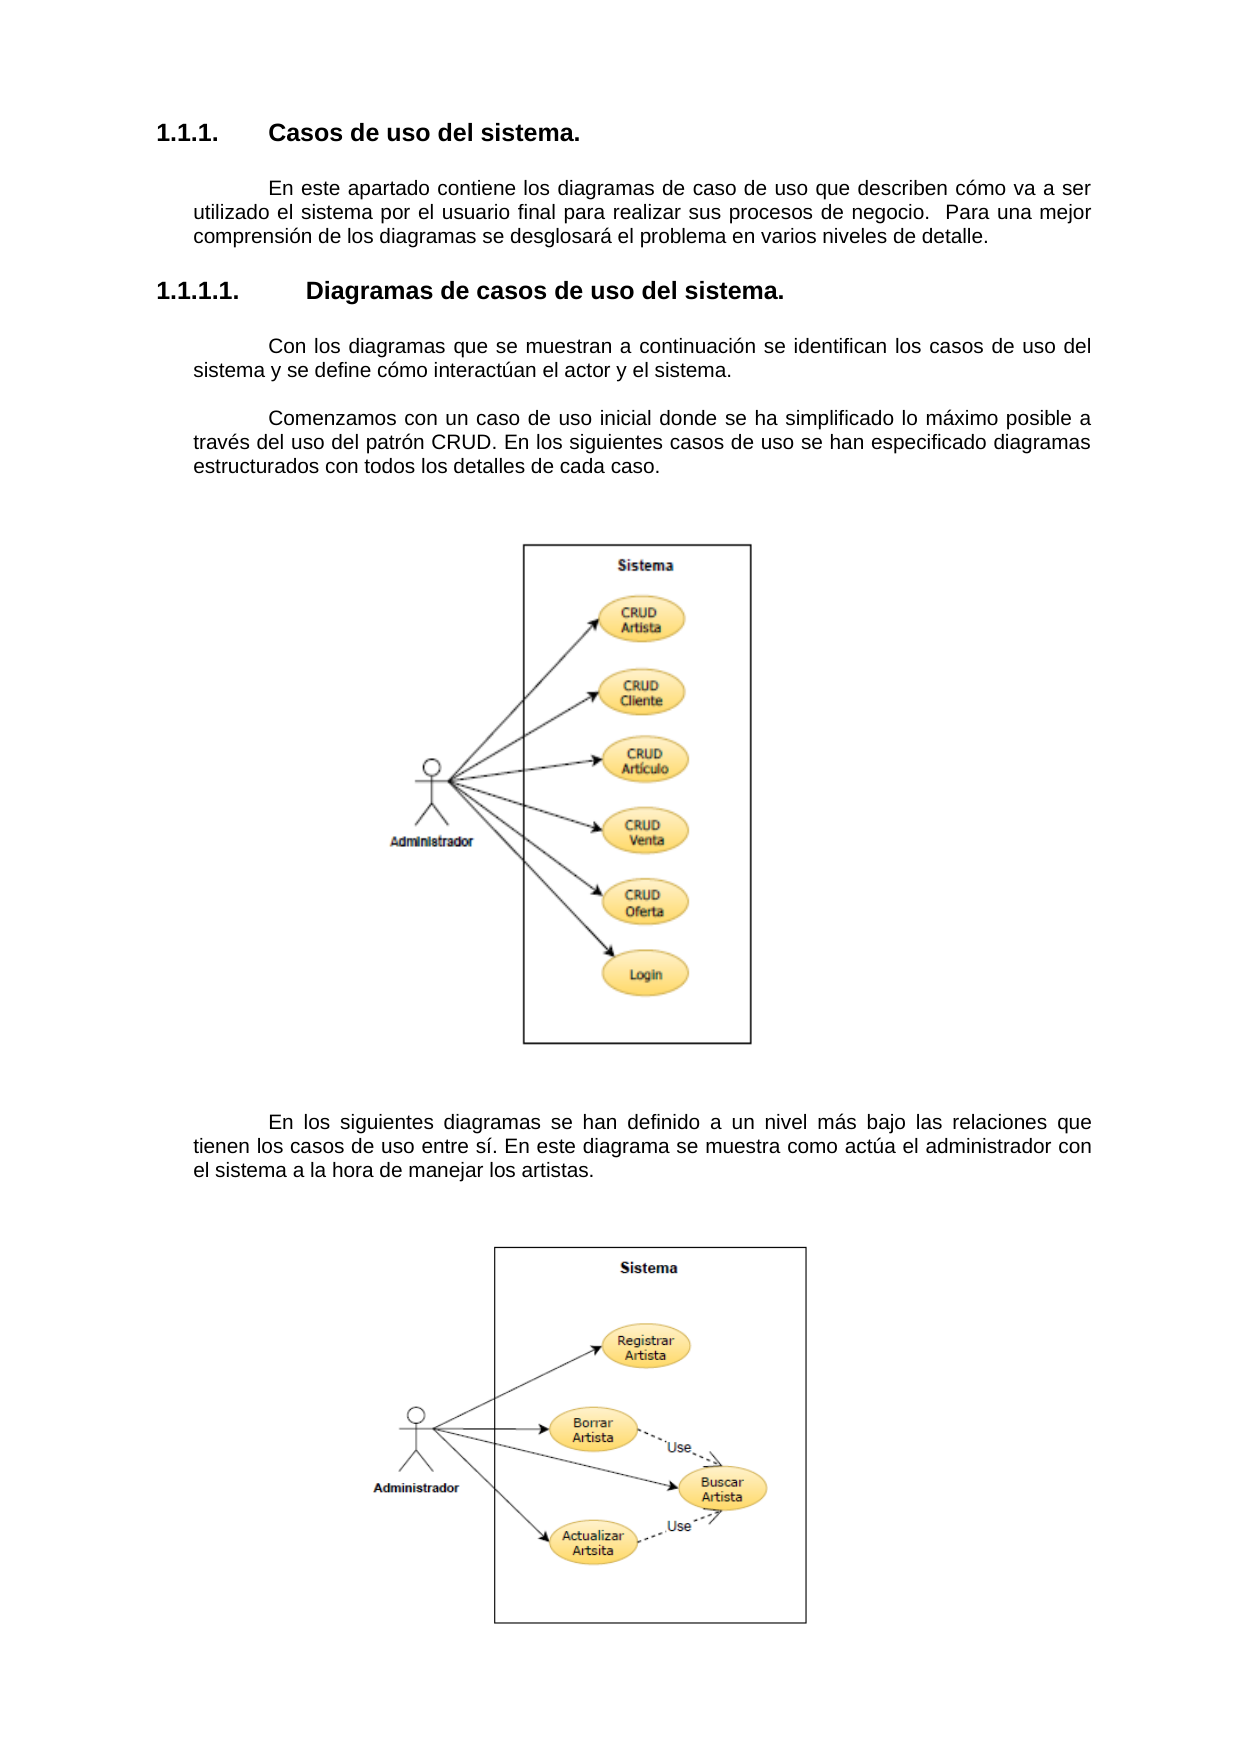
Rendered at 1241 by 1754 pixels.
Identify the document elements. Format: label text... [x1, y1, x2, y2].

text En los siguientes diagramas se han definido a un nivel más bajo las relaciones que tienen los casos de uso entre sí. En este diagrama se muestra como actúa el administrador con el sistema a la hora de manejar los artistas. [193, 1109, 1093, 1181]
text En este apartado contiene los diagramas de caso de uso que describen cómo va a ser utilizado el sistema por el usuario final para realizar sus procesos de negocio. Para una mejor comprensión de los diagramas se desglosará el problema en varios niveles de detalle. [193, 176, 1093, 247]
list Casos de uso del sistema. [156, 118, 1093, 147]
list Diagramas de casos de uso del sistema. [156, 276, 1093, 305]
picture [385, 513, 827, 1086]
text Comenzamos con un caso de uso inicial donde se ha simplificado lo máximo posible a través del uso del patrón CRUD. En los siguientes casos de uso se han especificado diagramas estructurados con todos los detalles de cada caso. [193, 406, 1093, 477]
text Con los diagramas que se muestran a continuación se identifican los casos de uso del sistema y se define cómo interactúan el actor y el sistema. [193, 334, 1093, 382]
picture [363, 1216, 858, 1667]
